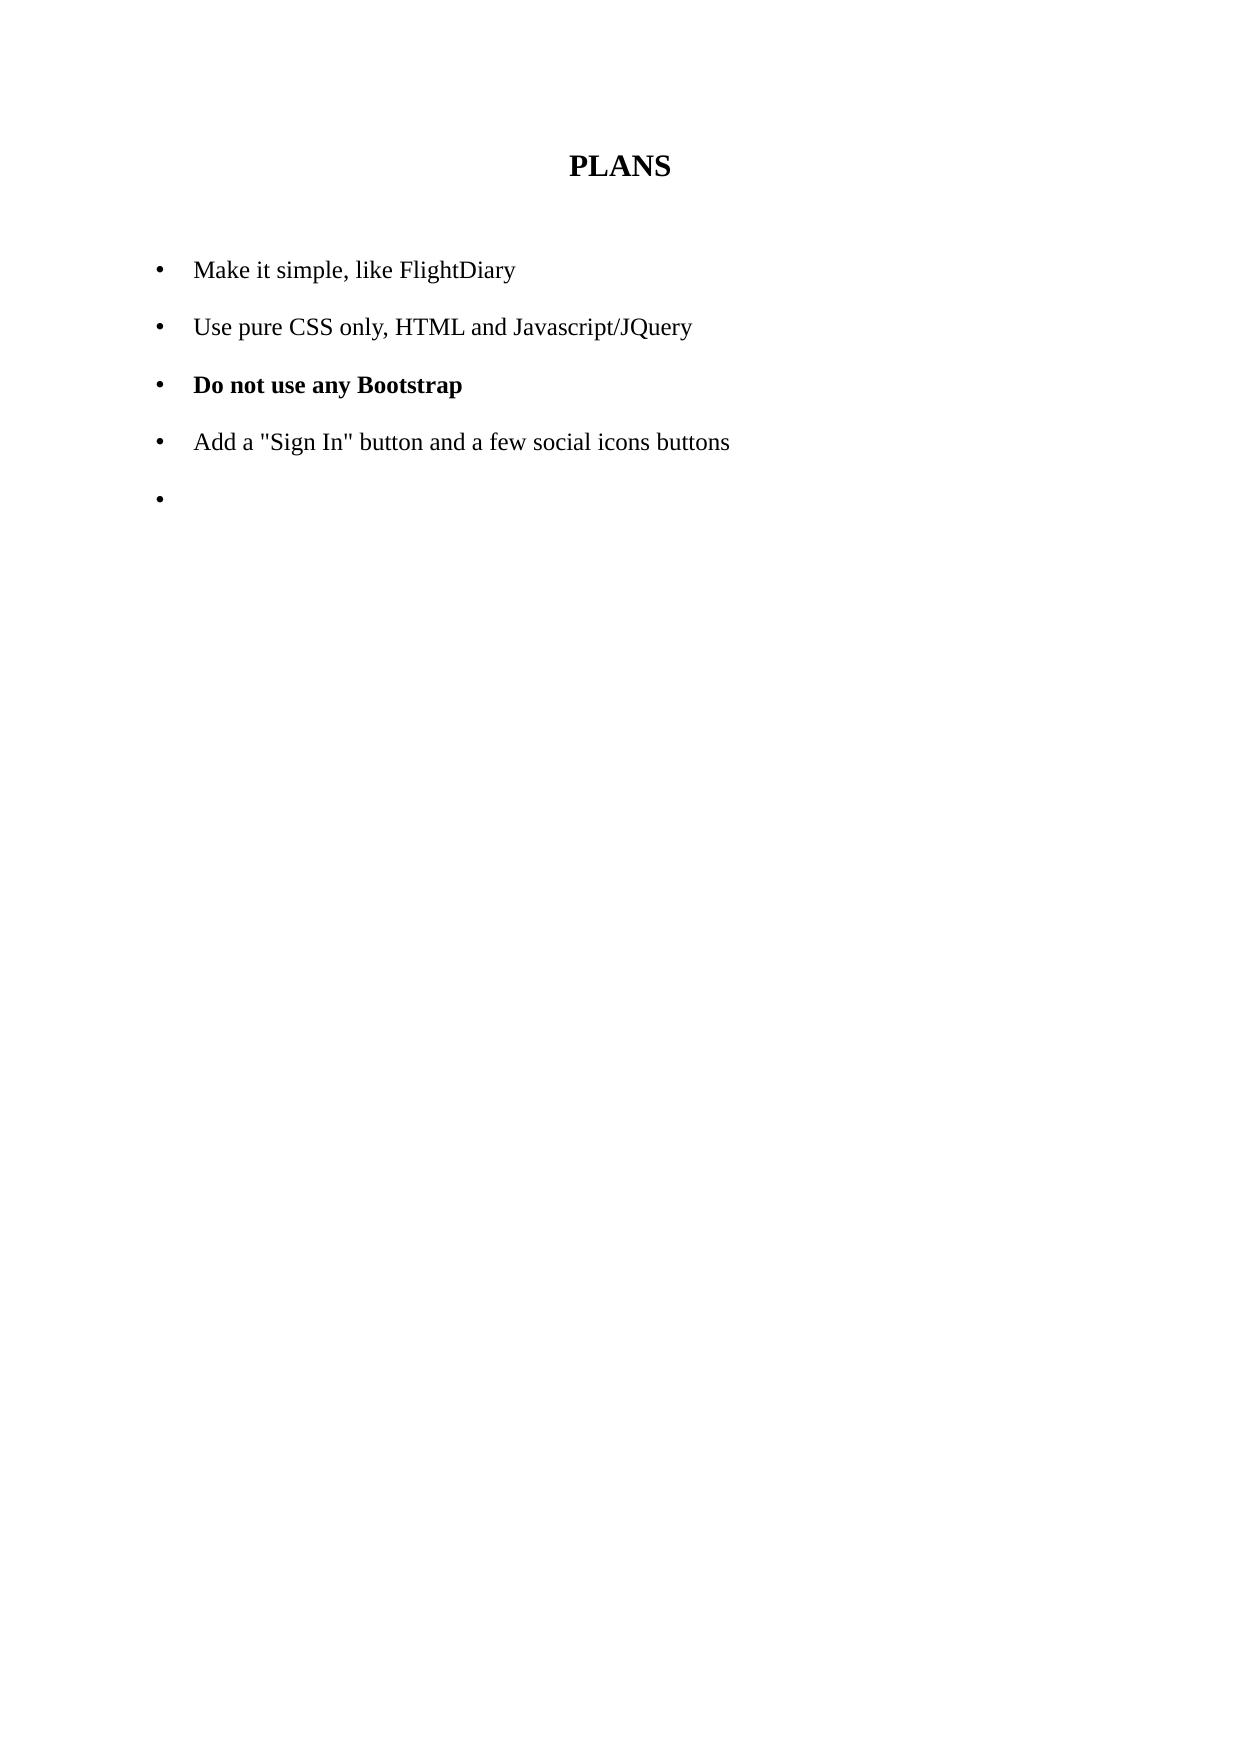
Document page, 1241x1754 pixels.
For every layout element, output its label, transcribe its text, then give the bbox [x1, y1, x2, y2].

list Add a "Sign In" button and a few social icons buttons [156, 427, 1122, 456]
text PLANS [118, 147, 1122, 183]
list Use pure CSS only, HTML and Javascript/JQuery [156, 312, 1122, 341]
list Make it simple, like FlightDiary [156, 255, 1122, 283]
list Do not use any Bootstrap [156, 370, 1122, 398]
